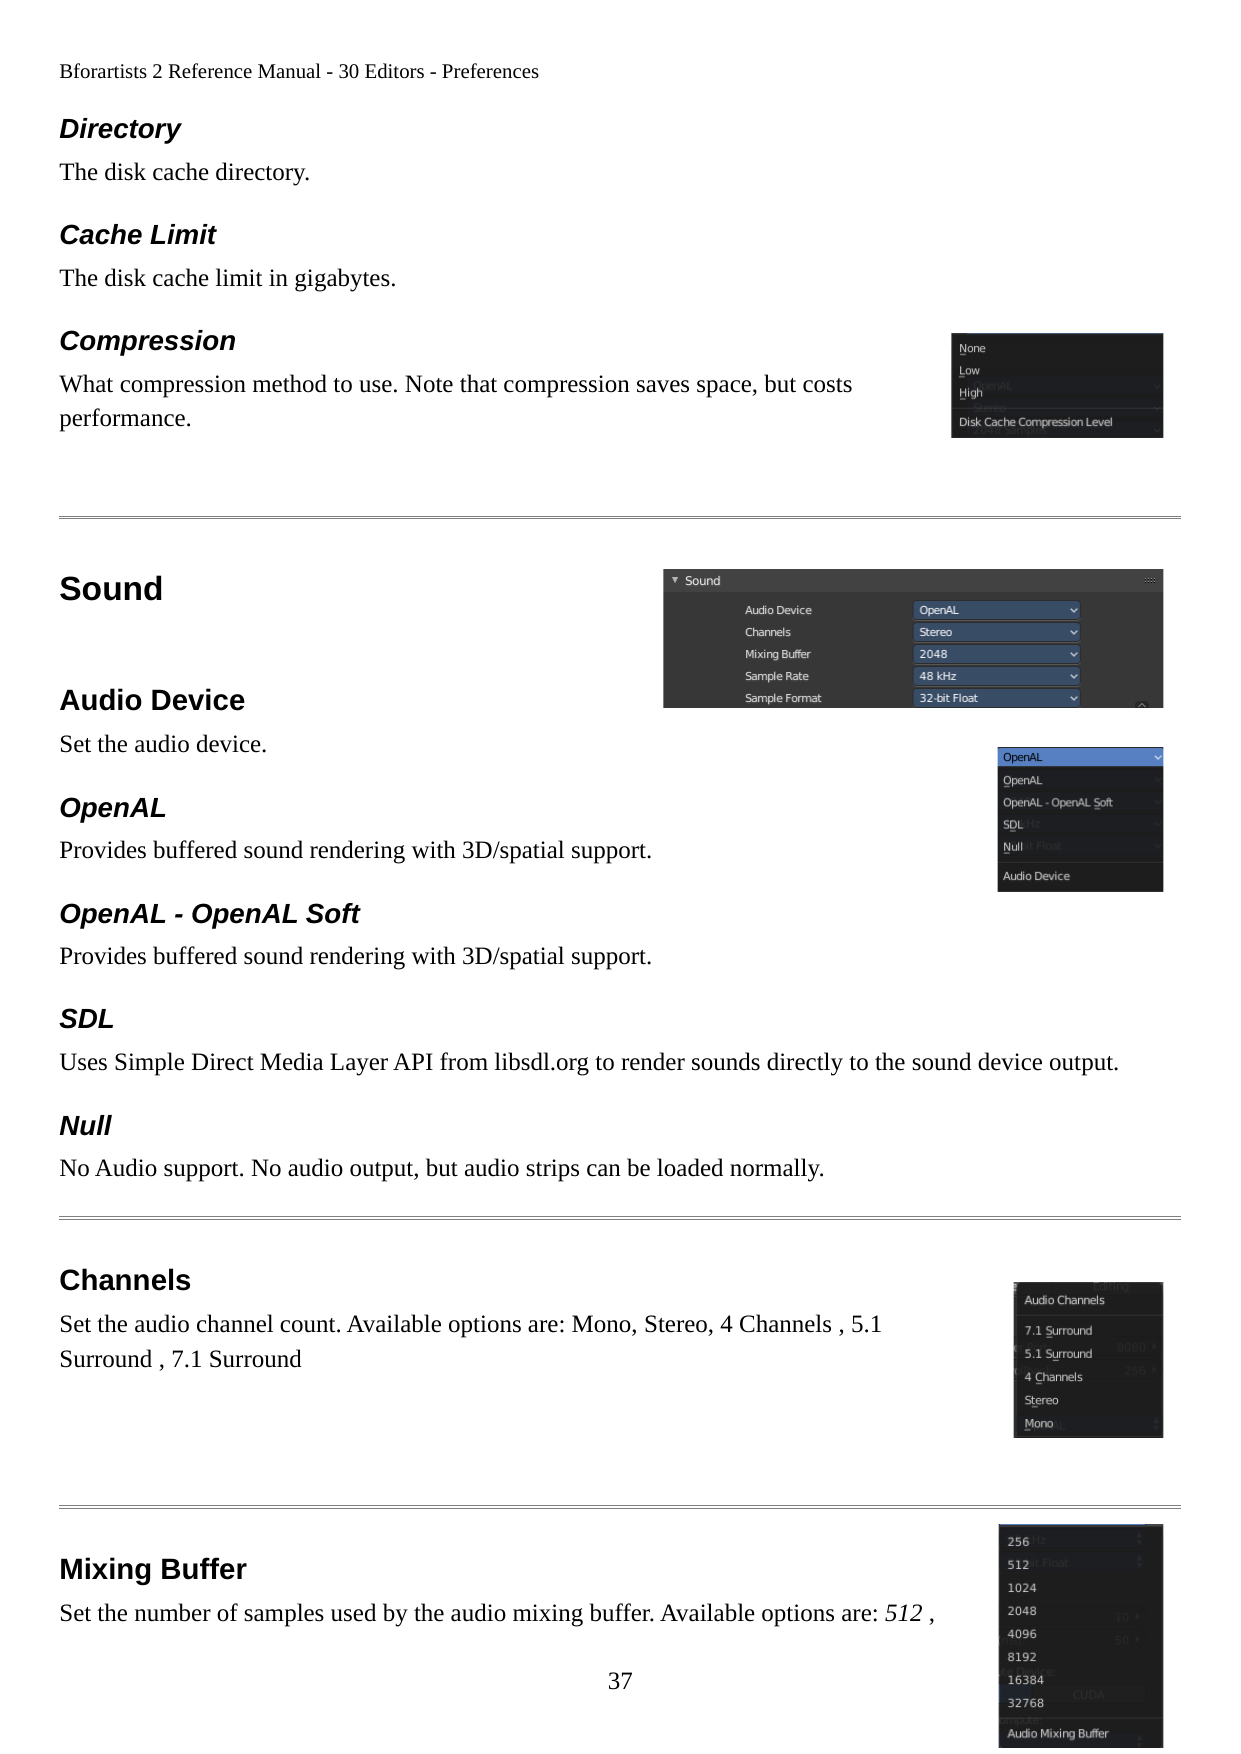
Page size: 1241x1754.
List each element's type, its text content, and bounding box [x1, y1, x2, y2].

subtitle Mixing Buffer [59, 1552, 998, 1585]
subtitle [1164, 1552, 1181, 1585]
picture [1013, 1282, 1164, 1438]
text What compression method to use. Note that compression saves space, but costs performance. [59, 369, 951, 432]
text Set the number of samples used by the audio mixing buffer. Available options are: 512 , [59, 1598, 998, 1627]
subtitle Audio Device [59, 683, 1181, 717]
text Provides buffered sound rendering with 3D/spatial support. [59, 835, 997, 864]
picture [951, 333, 1164, 438]
subtitle Directory [59, 113, 1181, 144]
text No Audio support. No audio output, but audio strips can be loaded normally. [59, 1153, 1181, 1182]
picture [998, 1524, 1164, 1748]
picture [663, 569, 1164, 708]
text Set the audio device. [59, 729, 1181, 758]
subtitle Cache Limit [59, 218, 1181, 250]
subtitle [1164, 791, 1181, 823]
subtitle Sound [59, 568, 1181, 607]
subtitle Channels [59, 1263, 1181, 1297]
subtitle OpenAL [59, 791, 997, 823]
subtitle SDL [59, 1003, 1181, 1035]
subtitle OpenAL - OpenAL Soft [59, 897, 1181, 929]
subtitle Compression [59, 324, 1181, 356]
text Uses Simple Direct Media Layer API from libsdl.org to render sounds directly to the sound device output. [59, 1047, 1181, 1076]
text The disk cache limit in gigabytes. [59, 263, 1181, 292]
text Set the audio channel count. Available options are: Mono, Stereo, 4 Channels , 5.1 Surround , 7.1 Surround [59, 1309, 1013, 1372]
picture [997, 747, 1164, 892]
subtitle Null [59, 1109, 1181, 1141]
text The disk cache directory. [59, 157, 1181, 186]
text Provides buffered sound rendering with 3D/spatial support. [59, 941, 1181, 970]
